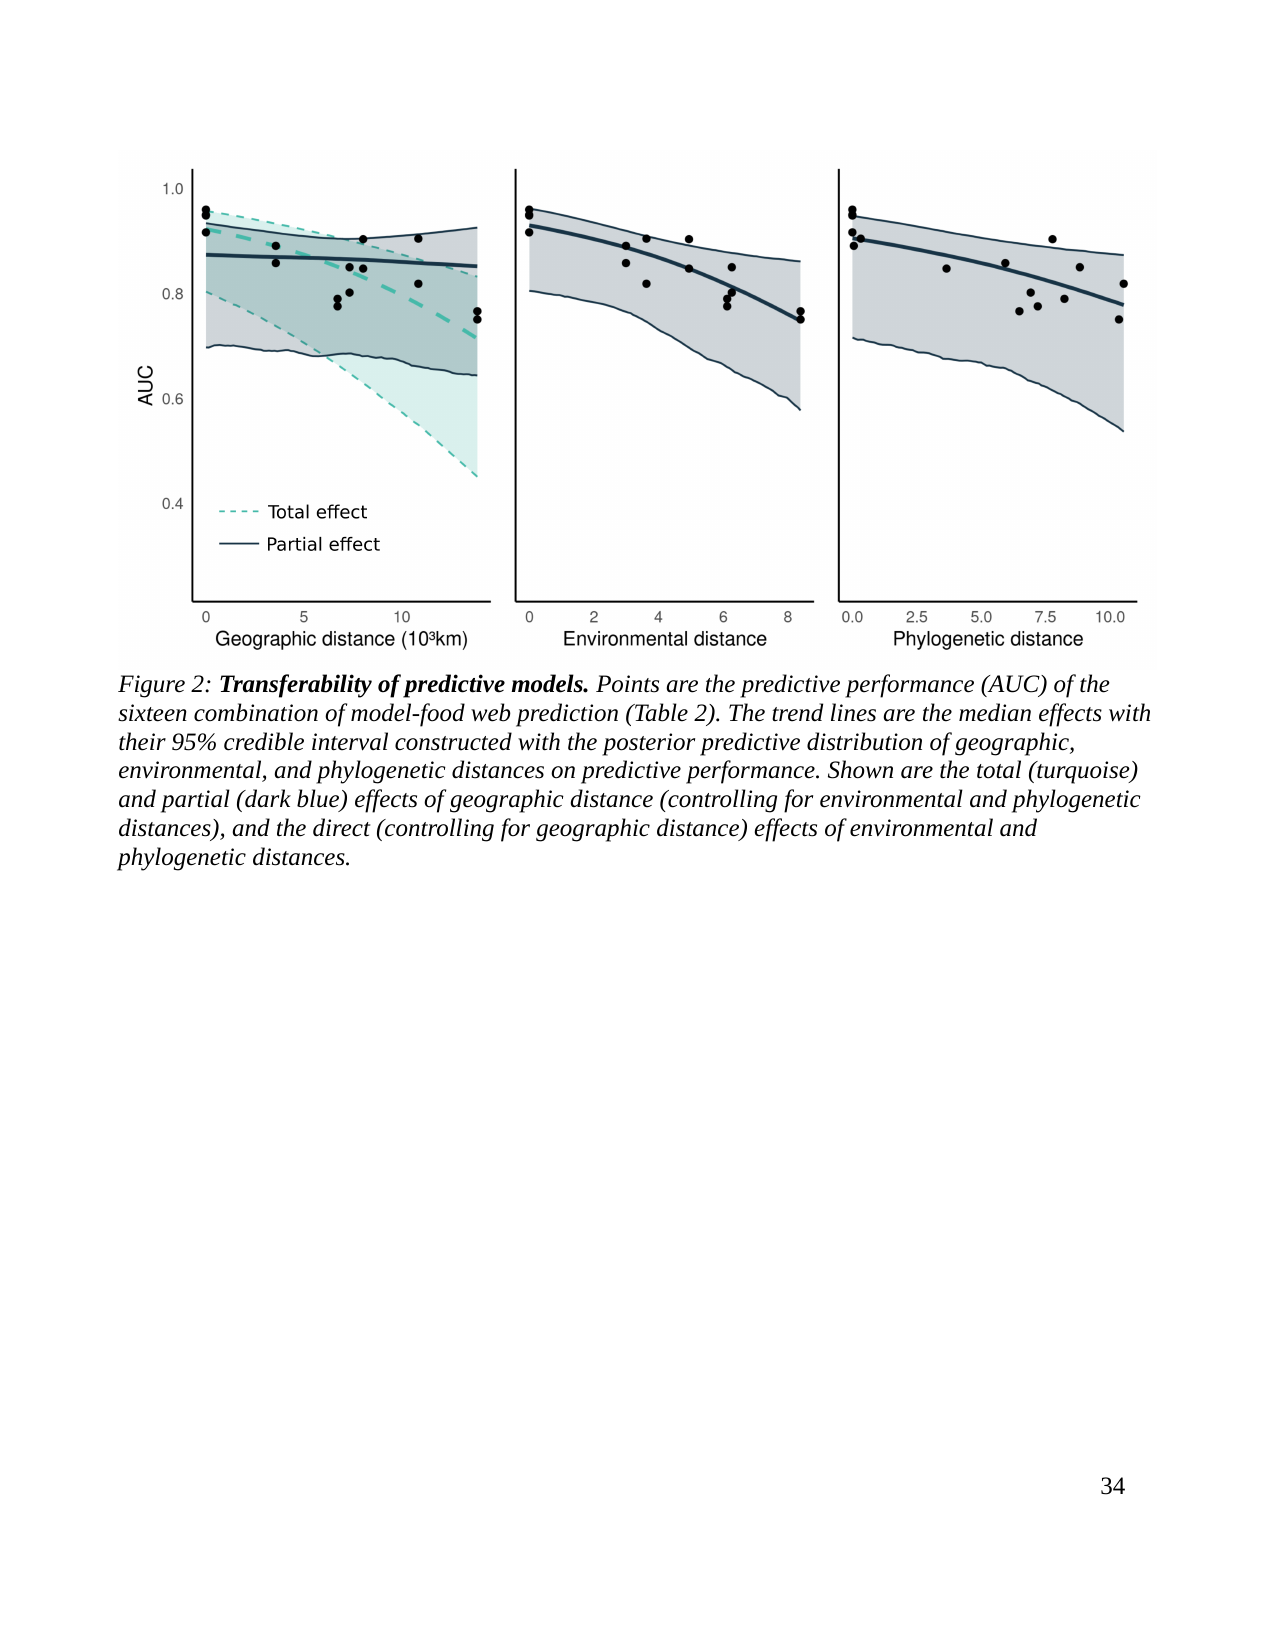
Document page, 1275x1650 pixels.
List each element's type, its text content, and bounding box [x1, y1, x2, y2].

picture [118, 150, 1157, 670]
text Figure 2: Transferability of predictive models. Points are the predictive performance (AUC) of the sixteen combination of model-food web prediction (Table 2). The trend lines are the median effects with their 95% credible interval constructed with the posterior predictive distribution of geographic, environmental, and phylogenetic distances on predictive performance. Shown are the total (turquoise) and partial (dark blue) effects of geographic distance (controlling for environmental and phylogenetic distances), and the direct (controlling for geographic distance) effects of environmental and phylogenetic distances. [118, 670, 1157, 871]
